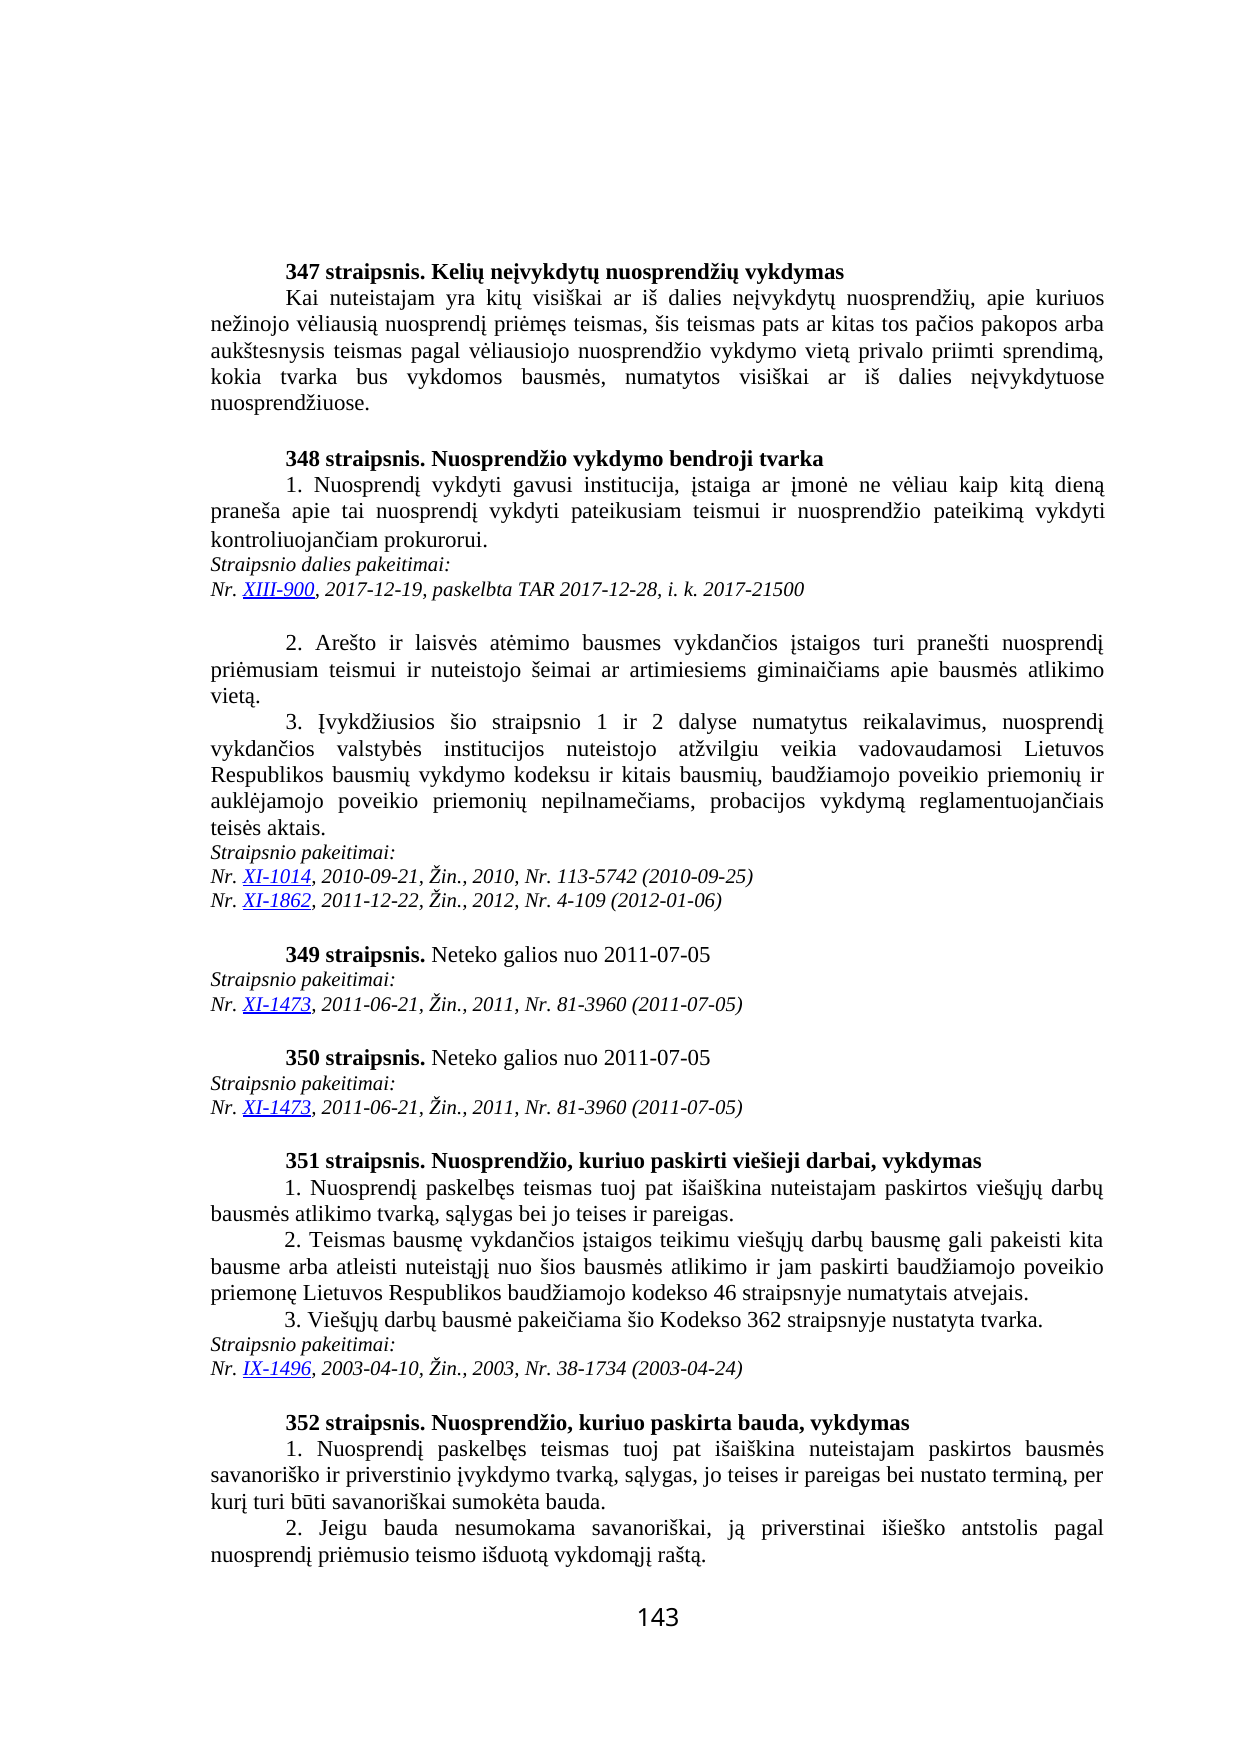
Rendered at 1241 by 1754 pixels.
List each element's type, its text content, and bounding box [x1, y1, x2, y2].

text 3. Įvykdžiusios šio straipsnio 1 ir 2 dalyse numatytus reikalavimus, nuosprendį vykdančios valstybės institucijos nuteistojo atžvilgiu veikia vadovaudamosi Lietuvos Respublikos bausmių vykdymo kodeksu ir kitais bausmių, baudžiamojo poveikio priemonių ir auklėjamojo poveikio priemonių nepilnamečiams, probacijos vykdymą reglamentuojančiais teisės aktais. [210, 708, 1105, 840]
text Straipsnio pakeitimai: [210, 840, 1105, 864]
text 348 straipsnis. Nuosprendžio vykdymo bendroji tvarka [210, 444, 1105, 471]
text 2. Arešto ir laisvės atėmimo bausmes vykdančios įstaigos turi pranešti nuosprendį priėmusiam teismui ir nuteistojo šeimai ar artimiesiems giminaičiams apie bausmės atlikimo vietą. [210, 629, 1105, 708]
text Straipsnio dalies pakeitimai: [210, 552, 1105, 576]
text 1. Nuosprendį paskelbęs teismas tuoj pat išaiškina nuteistajam paskirtos bausmės savanoriško ir priverstinio įvykdymo tvarką, sąlygas, jo teises ir pareigas bei nustato terminą, per kurį turi būti savanoriškai sumokėta bauda. [210, 1435, 1105, 1514]
text Nr. XI-1473, 2011-06-21, Žin., 2011, Nr. 81-3960 (2011-07-05) [210, 1095, 1105, 1119]
text 2. Teismas bausmę vykdančios įstaigos teikimu viešųjų darbų bausmę gali pakeisti kita bausme arba atleisti nuteistąjį nuo šios bausmės atlikimo ir jam paskirti baudžiamojo poveikio priemonę Lietuvos Respublikos baudžiamojo kodekso 46 straipsnyje numatytais atvejais. [210, 1227, 1105, 1306]
text 347 straipsnis. Kelių neįvykdytų nuosprendžių vykdymas [210, 258, 1105, 284]
text Nr. IX-1496, 2003-04-10, Žin., 2003, Nr. 38-1734 (2003-04-24) [210, 1356, 1105, 1380]
text Kai nuteistajam yra kitų visiškai ar iš dalies neįvykdytų nuosprendžių, apie kuriuos nežinojo vėliausią nuosprendį priėmęs teismas, šis teismas pats ar kitas tos pačios pakopos arba aukštesnysis teismas pagal vėliausiojo nuosprendžio vykdymo vietą privalo priimti sprendimą, kokia tvarka bus vykdomos bausmės, numatytos visiškai ar iš dalies neįvykdytuose nuosprendžiuose. [210, 284, 1105, 416]
text 350 straipsnis. Neteko galios nuo 2011-07-05 [210, 1044, 1105, 1071]
text 352 straipsnis. Nuosprendžio, kuriuo paskirta bauda, vykdymas [210, 1409, 1105, 1435]
text Straipsnio pakeitimai: [210, 1071, 1105, 1095]
text 351 straipsnis. Nuosprendžio, kuriuo paskirti viešieji darbai, vykdymas [210, 1147, 1105, 1174]
text Nr. XI-1014, 2010-09-21, Žin., 2010, Nr. 113-5742 (2010-09-25) [210, 864, 1105, 888]
text Nr. XI-1862, 2011-12-22, Žin., 2012, Nr. 4-109 (2012-01-06) [210, 888, 1105, 912]
text 2. Jeigu bauda nesumokama savanoriškai, ją priverstinai išieško antstolis pagal nuosprendį priėmusio teismo išduotą vykdomąjį raštą. [210, 1514, 1105, 1567]
text Straipsnio pakeitimai: [210, 967, 1105, 991]
text 1. Nuosprendį paskelbęs teismas tuoj pat išaiškina nuteistajam paskirtos viešųjų darbų bausmės atlikimo tvarką, sąlygas bei jo teises ir pareigas. [210, 1174, 1105, 1227]
text 1. Nuosprendį vykdyti gavusi institucija, įstaiga ar įmonė ne vėliau kaip kitą dieną praneša apie tai nuosprendį vykdyti pateikusiam teismui ir nuosprendžio pateikimą vykdyti kontroliuojančiam prokurorui. [210, 471, 1105, 552]
text Nr. XI-1473, 2011-06-21, Žin., 2011, Nr. 81-3960 (2011-07-05) [210, 991, 1105, 1016]
text 3. Viešųjų darbų bausmė pakeičiama šio Kodekso 362 straipsnyje nustatyta tvarka. [210, 1306, 1105, 1332]
text 349 straipsnis. Neteko galios nuo 2011-07-05 [210, 941, 1105, 967]
text Nr. XIII-900, 2017-12-19, paskelbta TAR 2017-12-28, i. k. 2017-21500 [210, 576, 1105, 601]
text Straipsnio pakeitimai: [210, 1332, 1105, 1356]
